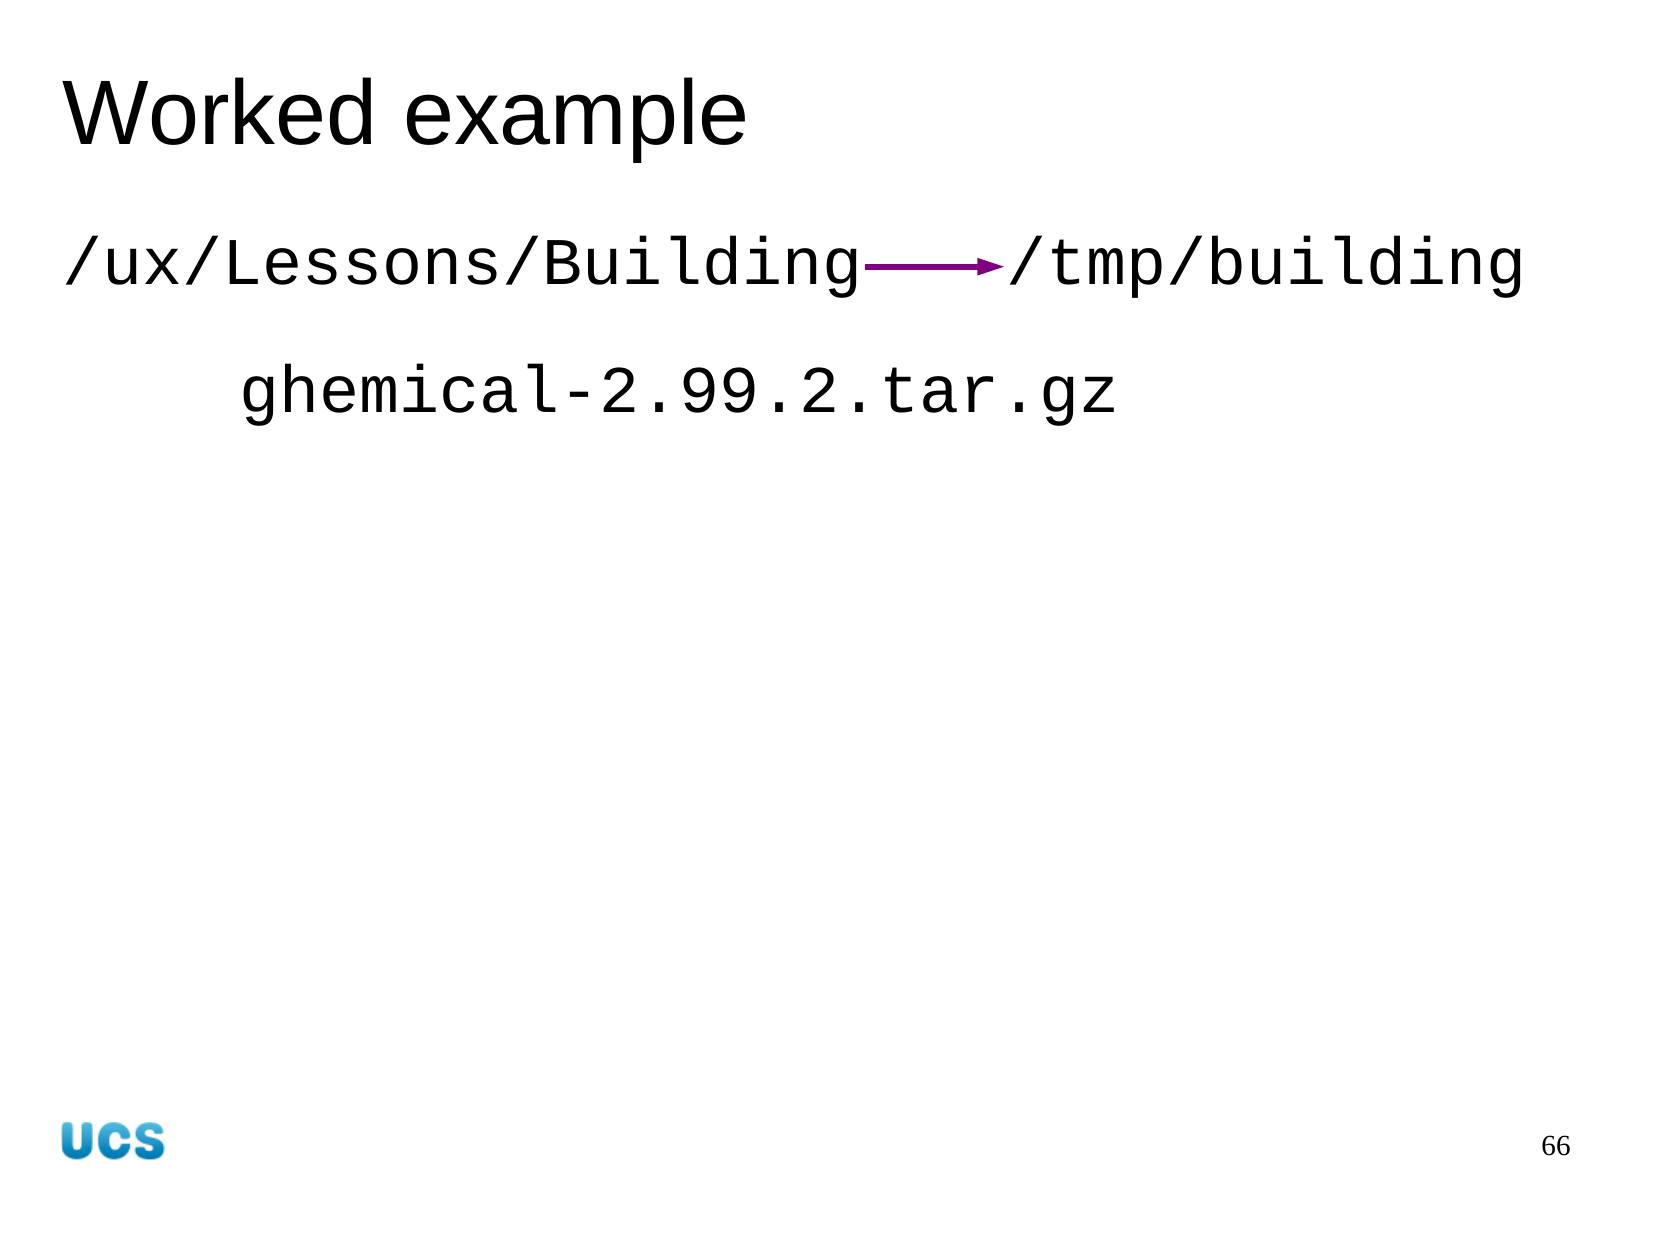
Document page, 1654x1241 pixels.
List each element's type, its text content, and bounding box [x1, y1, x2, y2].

text_box Worked example [59, 59, 754, 168]
text_box /ux/Lessons/Building [59, 225, 866, 308]
picture [61, 1121, 165, 1161]
text_box ghemical-2.99.2.tar.gz [236, 354, 1123, 436]
text_box /tmp/building [1003, 225, 1530, 308]
